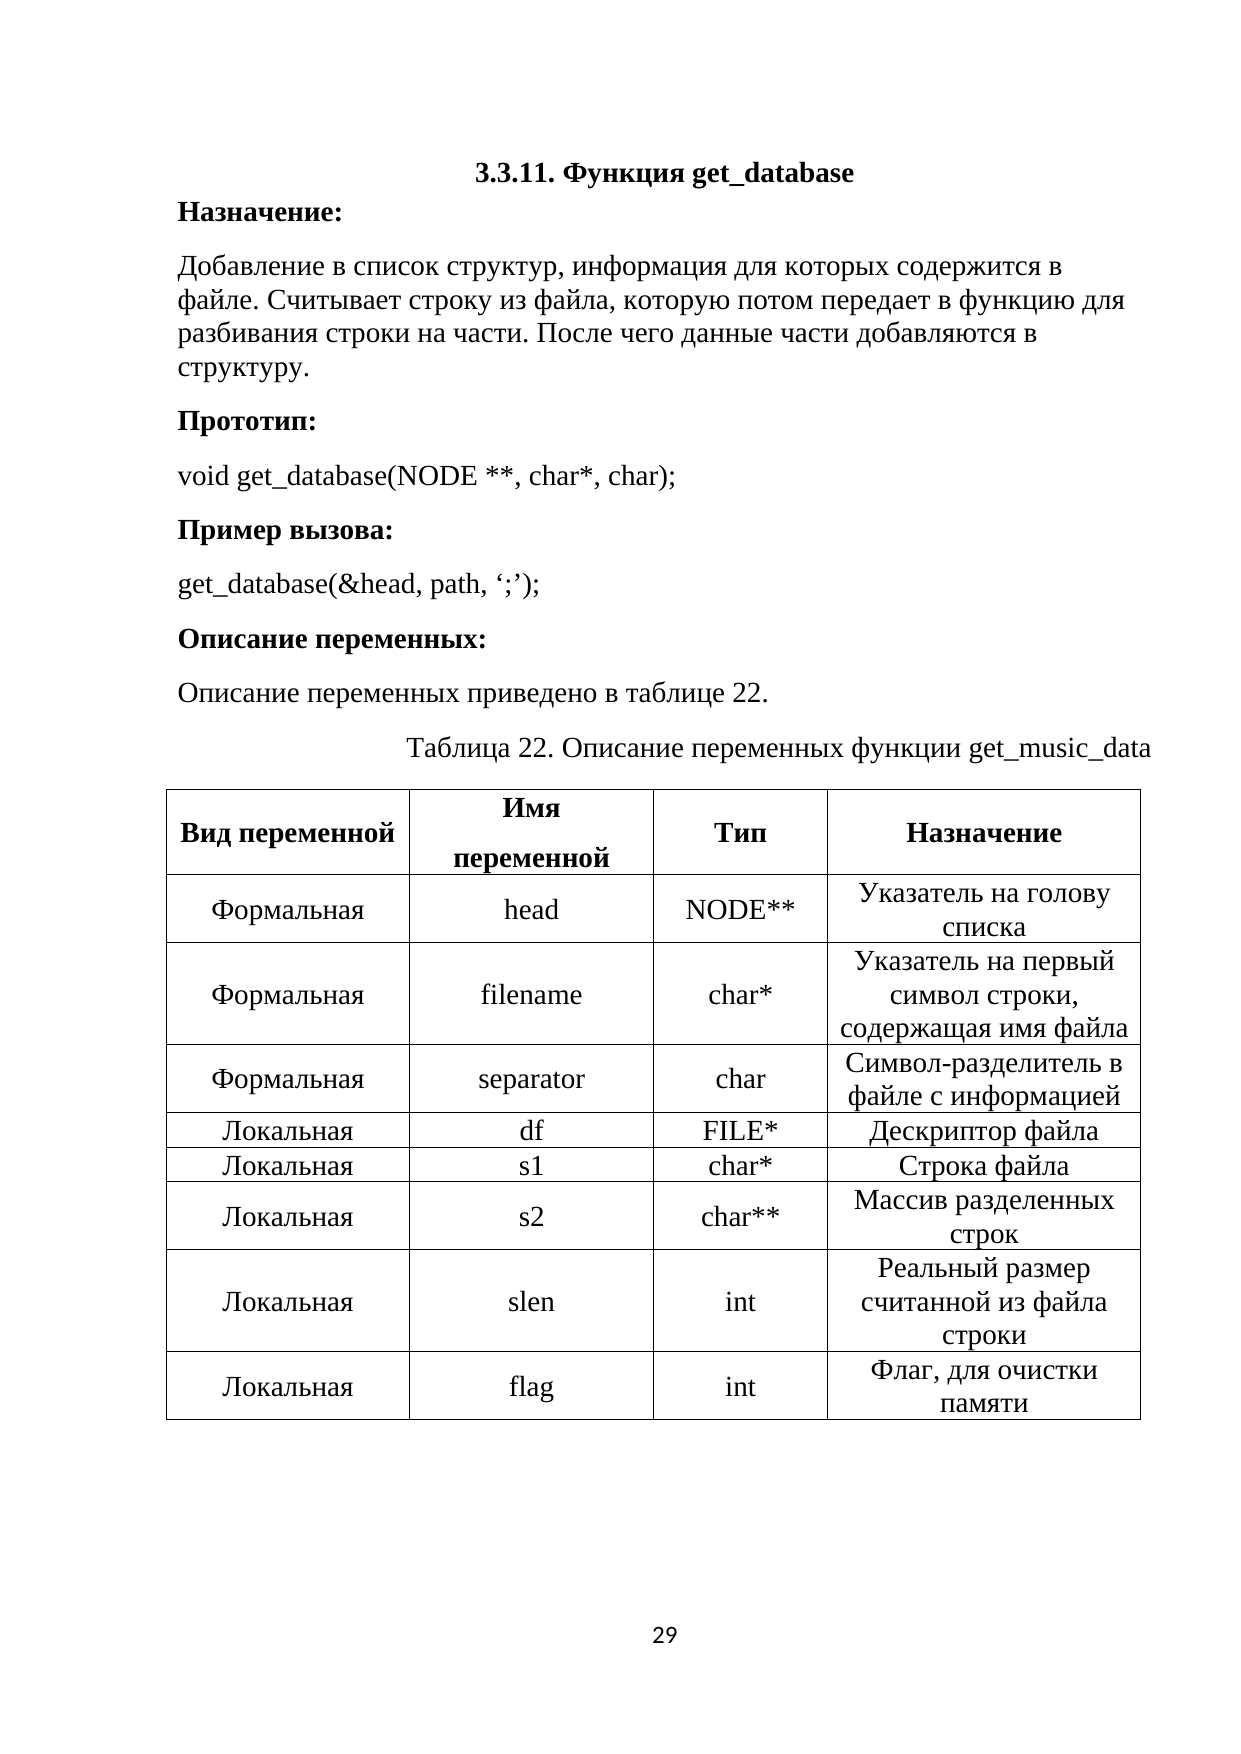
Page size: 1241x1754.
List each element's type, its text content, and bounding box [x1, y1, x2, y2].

table_cell filename [410, 943, 653, 1044]
table_cell head [410, 875, 653, 942]
table_cell df [410, 1113, 653, 1147]
table_cell Локальная [167, 1182, 409, 1249]
list Добавление в список структур, информация для которых содержится в файле. Считывает строку из файла, которую потом передает в функцию для разбивания строки на части. После чего данные части добавляются в структуру. [177, 248, 1152, 383]
table_cell Флаг, для очистки памяти [828, 1352, 1140, 1419]
table_cell slen [410, 1250, 653, 1351]
table_cell Локальная [167, 1352, 409, 1419]
table_cell char* [654, 1148, 827, 1181]
list Таблица 22. Описание переменных функции get_music_data [177, 730, 1152, 763]
table_cell char [654, 1045, 827, 1112]
list Описание переменных приведено в таблице 22. [177, 675, 1152, 709]
table_header Тип [654, 790, 827, 874]
table_cell char* [654, 943, 827, 1044]
table_cell Массив разделенных строк [828, 1182, 1140, 1249]
table_cell Локальная [167, 1250, 409, 1351]
table_cell Строка файла [828, 1148, 1140, 1181]
table_cell Реальный размер считанной из файла строки [828, 1250, 1140, 1351]
list Пример вызова: [177, 512, 1152, 546]
table_header Вид переменной [167, 790, 409, 874]
list Прототип: [177, 403, 1152, 437]
table_cell Формальная [167, 943, 409, 1044]
table_cell s1 [410, 1148, 653, 1181]
table_header Имя переменной [410, 790, 653, 874]
table_cell Формальная [167, 875, 409, 942]
table_cell Локальная [167, 1113, 409, 1147]
table_header Назначение [828, 790, 1140, 874]
list Описание переменных: [177, 621, 1152, 654]
list Назначение: [177, 194, 1152, 228]
table_cell Символ-разделитель в файле с информацией [828, 1045, 1140, 1112]
table_cell s2 [410, 1182, 653, 1249]
table_cell flag [410, 1352, 653, 1419]
table_cell int [654, 1352, 827, 1419]
list void get_database(NODE **, char*, char); [177, 458, 1152, 491]
list get_database(&head, path, ‘;’); [177, 567, 1152, 600]
table_cell int [654, 1250, 827, 1351]
table_cell FILE* [654, 1113, 827, 1147]
table_cell NODE** [654, 875, 827, 942]
table_cell Локальная [167, 1148, 409, 1181]
table_cell Формальная [167, 1045, 409, 1112]
table_cell Указатель на голову списка [828, 875, 1140, 942]
table_cell separator [410, 1045, 653, 1112]
subtitle 3.3.11. Функция get_database [177, 156, 1152, 189]
table_cell Указатель на первый символ строки, содержащая имя файла [828, 943, 1140, 1044]
table_cell Дескриптор файла [828, 1113, 1140, 1147]
table_cell char** [654, 1182, 827, 1249]
